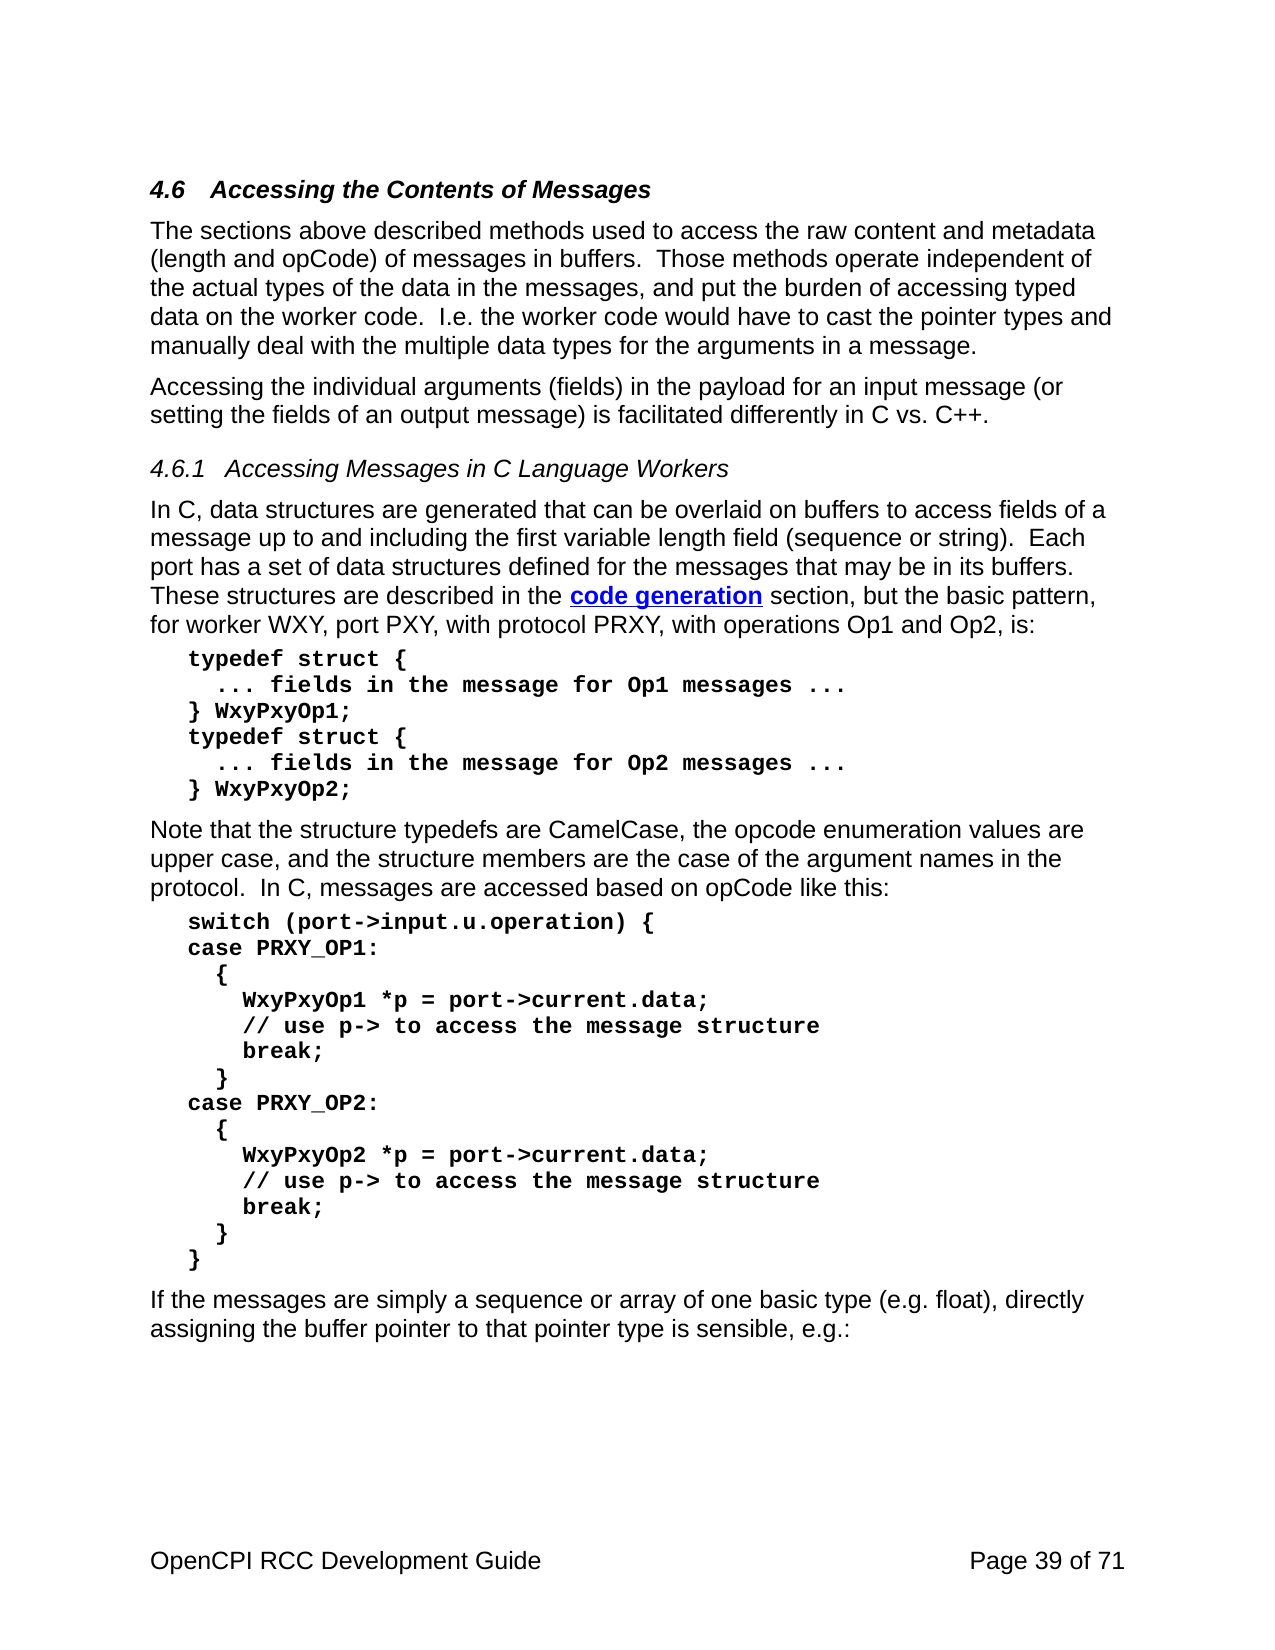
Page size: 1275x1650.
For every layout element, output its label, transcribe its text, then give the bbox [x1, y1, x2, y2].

text In C, data structures are generated that can be overlaid on buffers to access fields of a message up to and including the first variable length field (sequence or string). Each port has a set of data structures defined for the messages that may be in its buffers. These structures are described in the code generation section, but the basic pattern, for worker WXY, port PXY, with protocol PRXY, with operations Op1 and Op2, is: [150, 495, 1125, 638]
text Accessing the individual arguments (fields) in the payload for an input message (or setting the fields of an output message) is facilitated differently in C vs. C++. [150, 371, 1125, 429]
text If the messages are simply a sequence or array of one basic type (e.g. float), directly assigning the buffer pointer to that pointer type is sensible, e.g.: [150, 1285, 1125, 1343]
text switch (port->input.u.operation) { case PRXY_OP1: { WxyPxyOp1 *p = port->current.data; // use p-> to access the message structure break; } case PRXY_OP2: { WxyPxyOp2 *p = port->current.data; // use p-> to access the message structure break; } } [187, 910, 1125, 1273]
text typedef struct { ... fields in the message for Op1 messages ... } WxyPxyOp1; typedef struct { ... fields in the message for Op2 messages ... } WxyPxyOp2; [187, 647, 1125, 803]
subtitle Accessing the Contents of Messages [150, 175, 1125, 204]
subtitle Accessing Messages in C Language Workers [150, 454, 1125, 483]
text Note that the structure typedefs are CamelCase, the opcode enumeration values are upper case, and the structure members are the case of the argument names in the protocol. In C, messages are accessed based on opCode like this: [150, 815, 1125, 901]
text The sections above described methods used to access the raw content and metadata (length and opCode) of messages in buffers. Those methods operate independent of the actual types of the data in the messages, and put the burden of accessing typed data on the worker code. I.e. the worker code would have to cast the pointer types and manually deal with the multiple data types for the arguments in a message. [150, 216, 1125, 359]
